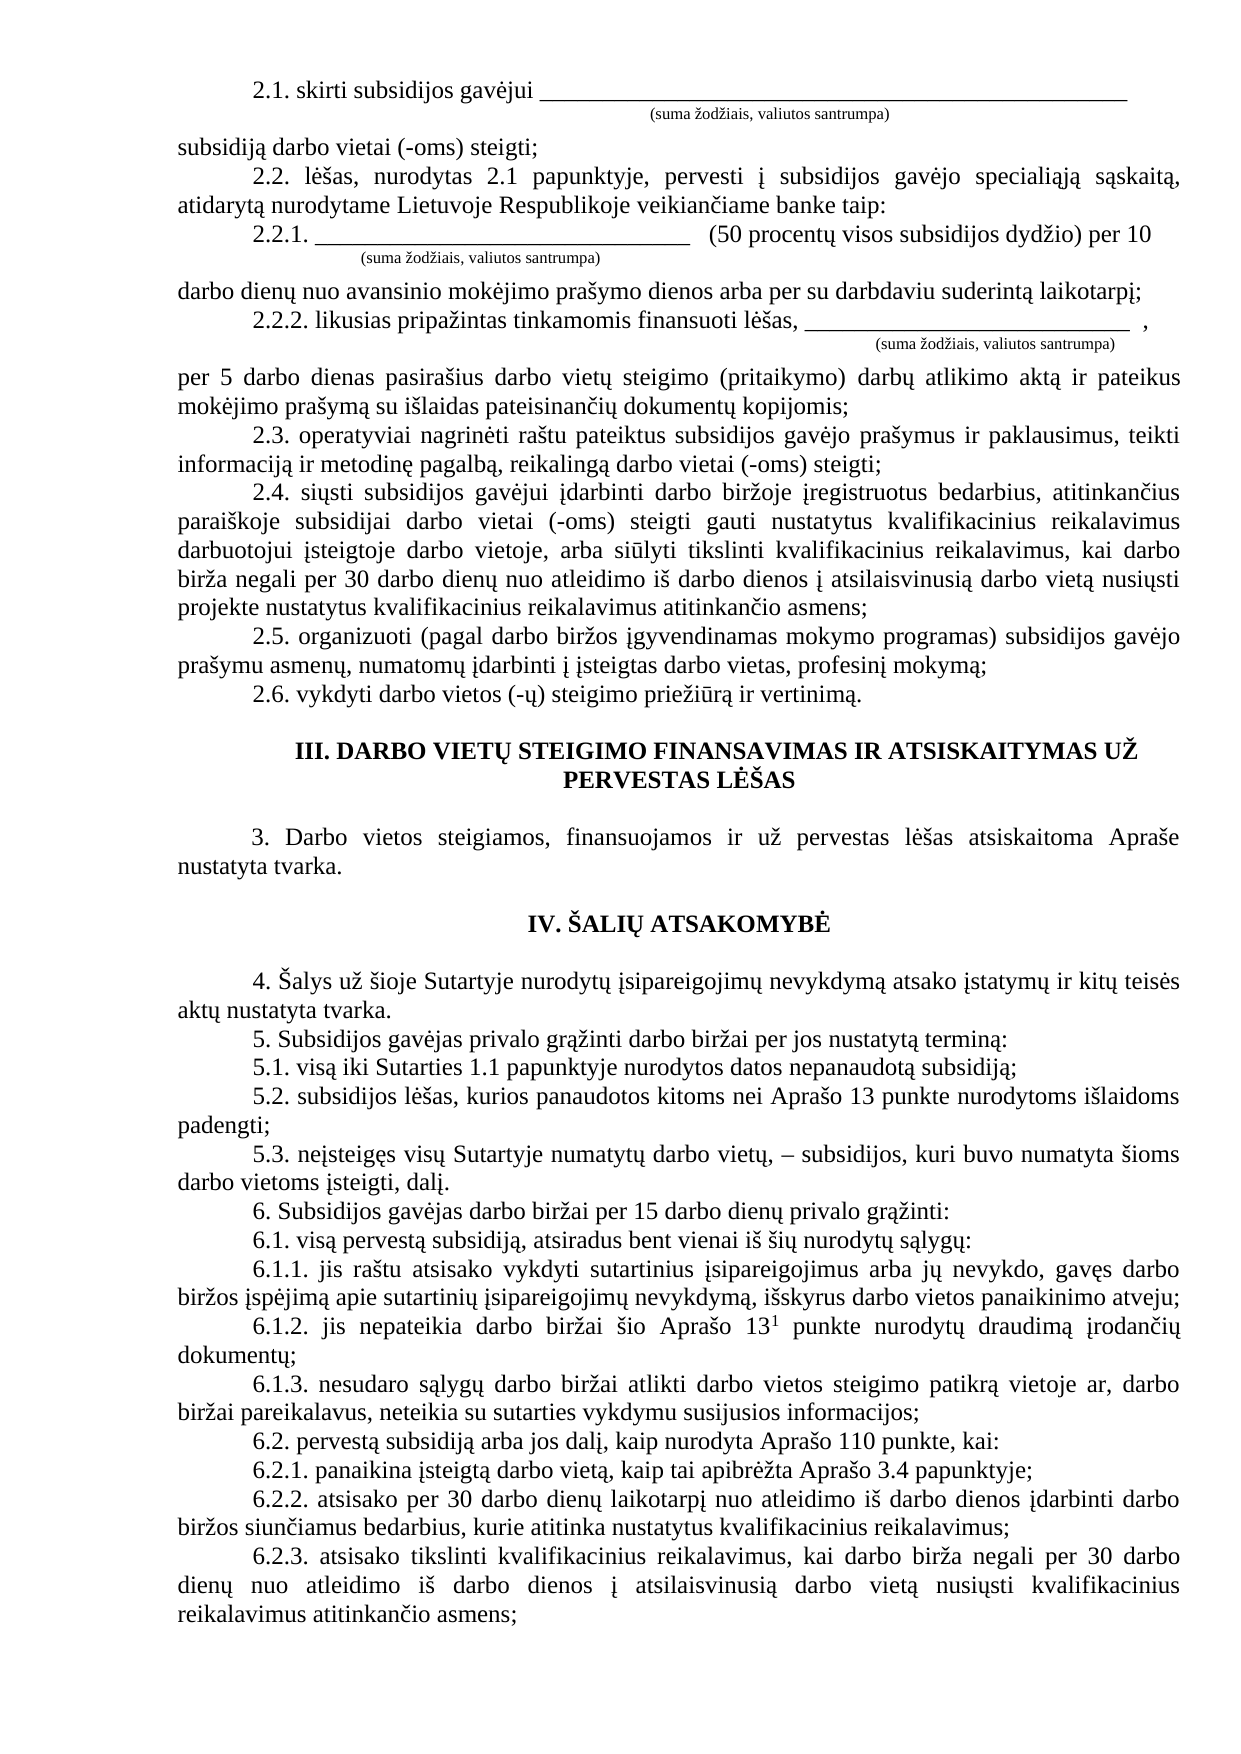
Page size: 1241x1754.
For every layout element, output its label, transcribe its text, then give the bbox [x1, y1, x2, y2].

text 5. Subsidijos gavėjas privalo grąžinti darbo biržai per jos nustatytą terminą: [177, 1024, 1181, 1052]
text IV. ŠALIŲ ATSAKOMYBĖ [177, 909, 1181, 937]
text 2.2.1. ______________________________ (50 procentų visos subsidijos dydžio) per 10 [177, 219, 1181, 247]
text per 5 darbo dienas pasirašius darbo vietų steigimo (pritaikymo) darbų atlikimo aktą ir pateikus mokėjimo prašymą su išlaidas pateisinančių dokumentų kopijomis; [177, 362, 1181, 420]
text 6.2. pervestą subsidiją arba jos dalį, kaip nurodyta Aprašo 110 punkte, kai: [177, 1426, 1181, 1455]
text 2.5. organizuoti (pagal darbo biržos įgyvendinamas mokymo programas) subsidijos gavėjo prašymu asmenų, numatomų įdarbinti į įsteigtas darbo vietas, profesinį mokymą; [177, 621, 1181, 679]
text 6.1.2. jis nepateikia darbo biržai šio Aprašo 131 punkte nurodytų draudimą įrodančių dokumentų; [177, 1311, 1181, 1369]
text (suma žodžiais, valiutos santrumpa) [177, 247, 1181, 276]
text 2.4. siųsti subsidijos gavėjui įdarbinti darbo biržoje įregistruotus bedarbius, atitinkančius paraiškoje subsidijai darbo vietai (-oms) steigti gauti nustatytus kvalifikacinius reikalavimus darbuotojui įsteigtoje darbo vietoje, arba siūlyti tikslinti kvalifikacinius reikalavimus, kai darbo birža negali per 30 darbo dienų nuo atleidimo iš darbo dienos į atsilaisvinusią darbo vietą nusiųsti projekte nustatytus kvalifikacinius reikalavimus atitinkančio asmens; [177, 477, 1181, 621]
text 4. Šalys už šioje Sutartyje nurodytų įsipareigojimų nevykdymą atsako įstatymų ir kitų teisės aktų nustatyta tvarka. [177, 966, 1181, 1024]
text 2.6. vykdyti darbo vietos (-ų) steigimo priežiūrą ir vertinimą. [177, 679, 1181, 707]
text 3. Darbo vietos steigiamos, finansuojamos ir už pervestas lėšas atsiskaitoma Apraše nustatyta tvarka. [177, 822, 1181, 880]
text 6. Subsidijos gavėjas darbo biržai per 15 darbo dienų privalo grąžinti: [177, 1196, 1181, 1225]
text (suma žodžiais, valiutos santrumpa) [177, 104, 1181, 132]
text 6.1. visą pervestą subsidiją, atsiradus bent vienai iš šių nurodytų sąlygų: [177, 1225, 1181, 1254]
text 5.1. visą iki Sutarties 1.1 papunktyje nurodytos datos nepanaudotą subsidiją; [177, 1052, 1181, 1081]
text 2.2. lėšas, nurodytas 2.1 papunktyje, pervesti į subsidijos gavėjo specialiąją sąskaitą, atidarytą nurodytame Lietuvoje Respublikoje veikiančiame banke taip: [177, 161, 1181, 219]
text 6.1.3. nesudaro sąlygų darbo biržai atlikti darbo vietos steigimo patikrą vietoje ar, darbo biržai pareikalavus, neteikia su sutarties vykdymu susijusios informacijos; [177, 1369, 1181, 1426]
text 2.3. operatyviai nagrinėti raštu pateiktus subsidijos gavėjo prašymus ir paklausimus, teikti informaciją ir metodinę pagalbą, reikalingą darbo vietai (-oms) steigti; [177, 420, 1181, 477]
text 6.2.2. atsisako per 30 darbo dienų laikotarpį nuo atleidimo iš darbo dienos įdarbinti darbo biržos siunčiamus bedarbius, kurie atitinka nustatytus kvalifikacinius reikalavimus; [177, 1484, 1181, 1541]
text darbo dienų nuo avansinio mokėjimo prašymo dienos arba per su darbdaviu suderintą laikotarpį; [177, 276, 1181, 305]
text 2.2.2. likusias pripažintas tinkamomis finansuoti lėšas, __________________________ , [177, 305, 1181, 334]
text 5.2. subsidijos lėšas, kurios panaudotos kitoms nei Aprašo 13 punkte nurodytoms išlaidoms padengti; [177, 1081, 1181, 1139]
text III. DARBO VIETŲ STEIGIMO FINANSAVIMAS IR ATSISKAITYMAS UŽ PERVESTAS LĖŠAS [177, 736, 1181, 794]
text 2.1. skirti subsidijos gavėjui _______________________________________________ [177, 75, 1181, 104]
text 6.2.1. panaikina įsteigtą darbo vietą, kaip tai apibrėžta Aprašo 3.4 papunktyje; [177, 1455, 1181, 1484]
text 5.3. neįsteigęs visų Sutartyje numatytų darbo vietų, – subsidijos, kuri buvo numatyta šioms darbo vietoms įsteigti, dalį. [177, 1139, 1181, 1196]
text 6.1.1. jis raštu atsisako vykdyti sutartinius įsipareigojimus arba jų nevykdo, gavęs darbo biržos įspėjimą apie sutartinių įsipareigojimų nevykdymą, išskyrus darbo vietos panaikinimo atveju; [177, 1254, 1181, 1311]
text 6.2.3. atsisako tikslinti kvalifikacinius reikalavimus, kai darbo birža negali per 30 darbo dienų nuo atleidimo iš darbo dienos į atsilaisvinusią darbo vietą nusiųsti kvalifikacinius reikalavimus atitinkančio asmens; [177, 1541, 1181, 1627]
text (suma žodžiais, valiutos santrumpa) [177, 334, 1181, 362]
text subsidiją darbo vietai (-oms) steigti; [177, 132, 1181, 161]
